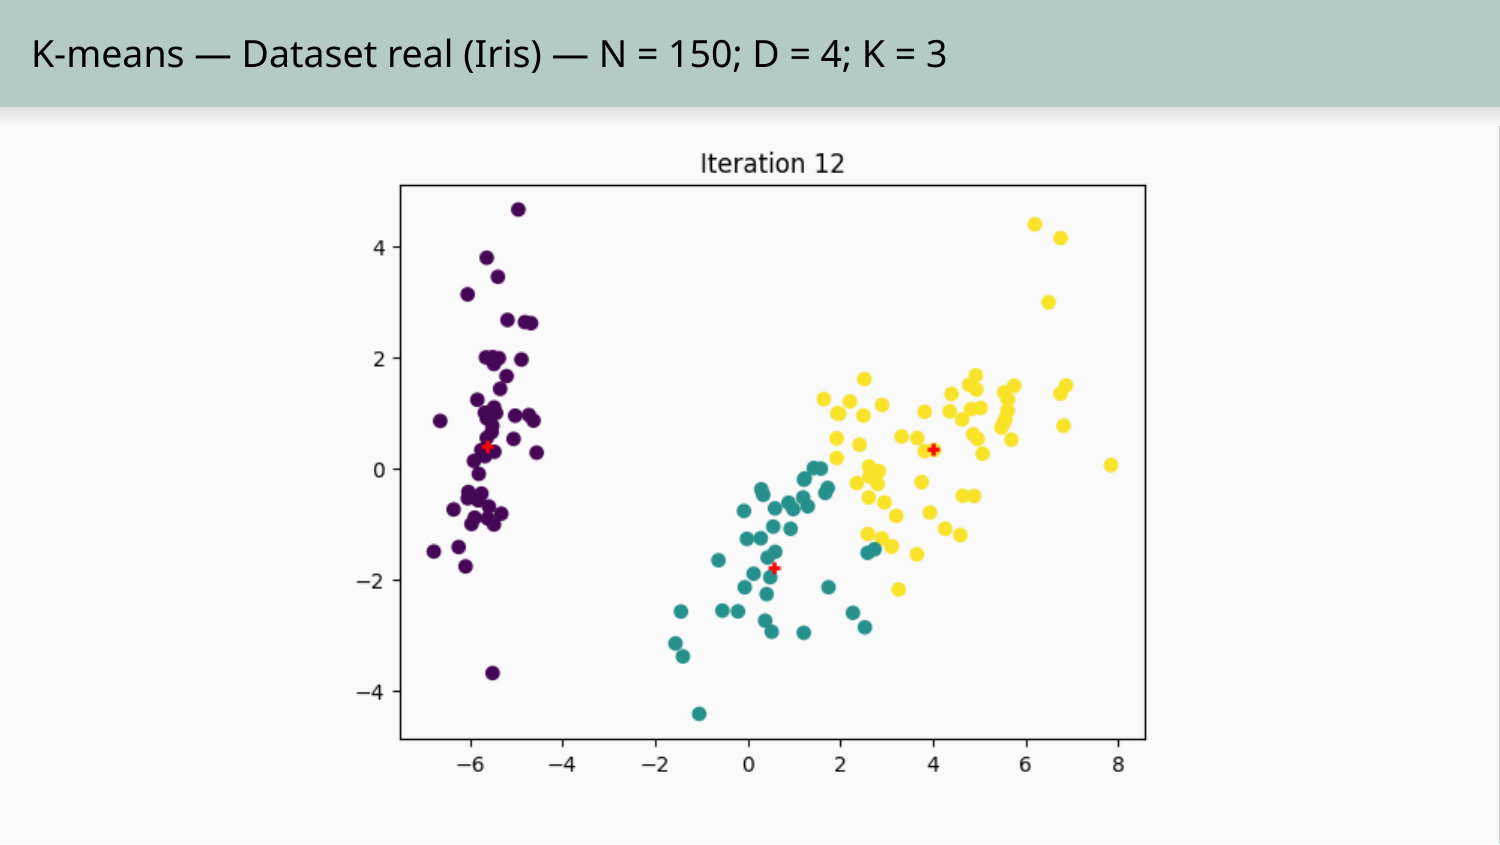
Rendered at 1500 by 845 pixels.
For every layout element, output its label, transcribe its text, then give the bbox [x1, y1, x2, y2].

picture [340, 137, 1160, 790]
title K-means — Dataset real (Iris) — N = 150; D = 4; K = 3 [16, 2, 1464, 102]
